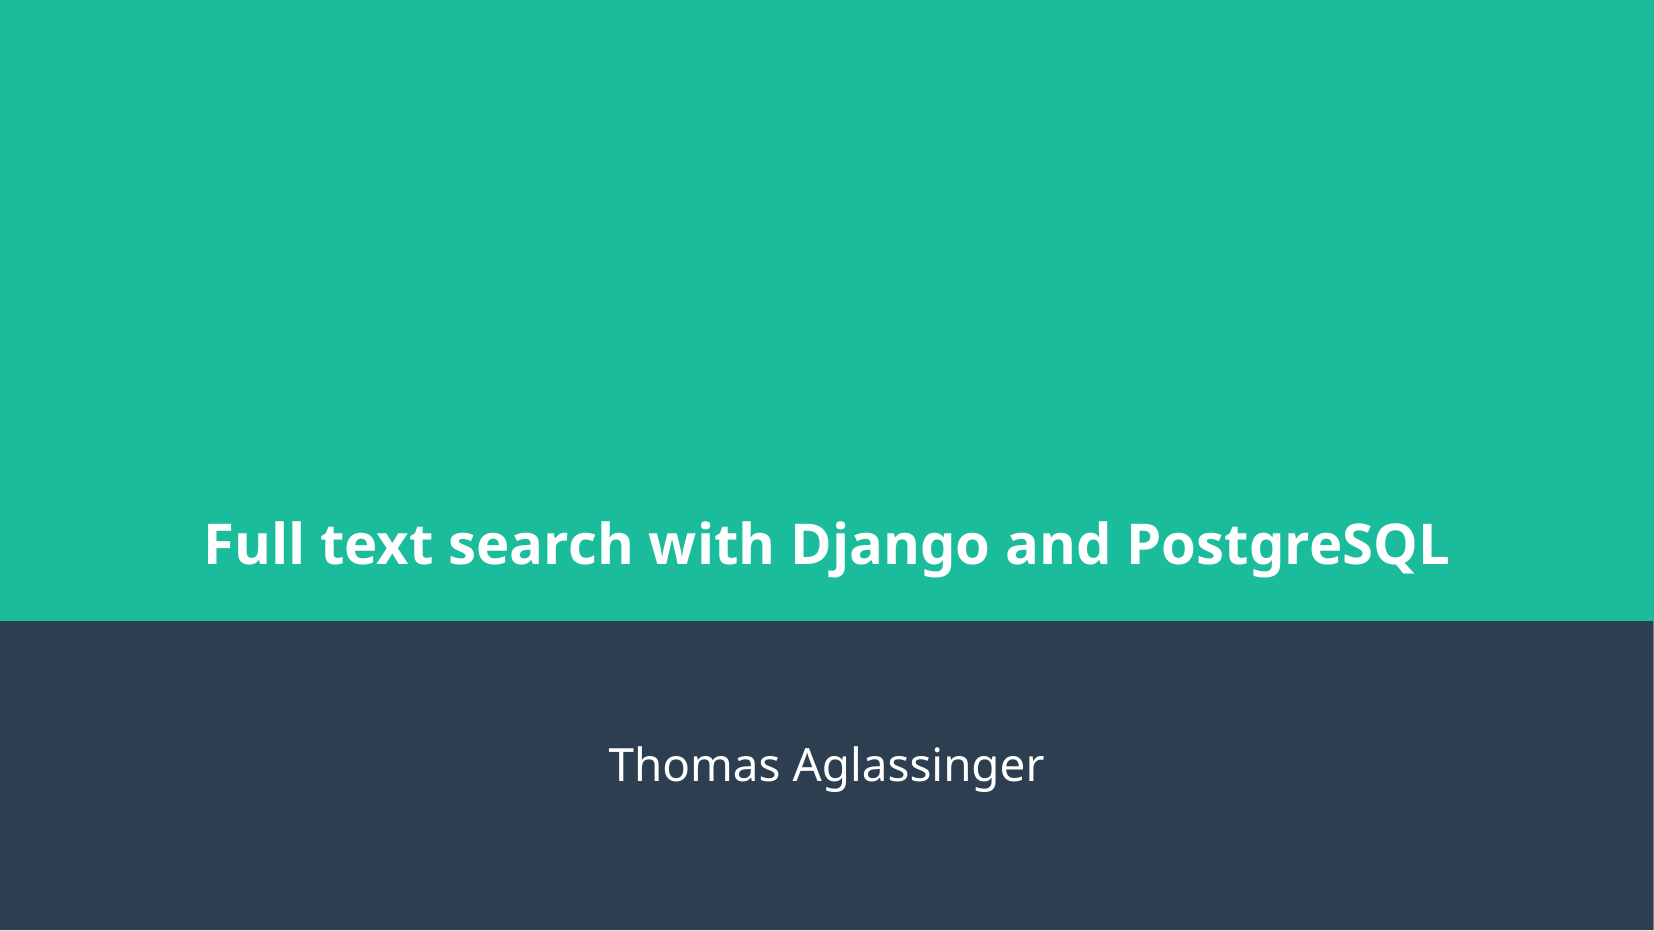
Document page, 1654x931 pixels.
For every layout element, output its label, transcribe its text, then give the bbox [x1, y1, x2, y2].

subtitle Thomas Aglassinger [59, 642, 1595, 886]
title Full text search with Django and PostgreSQL [59, 465, 1595, 583]
